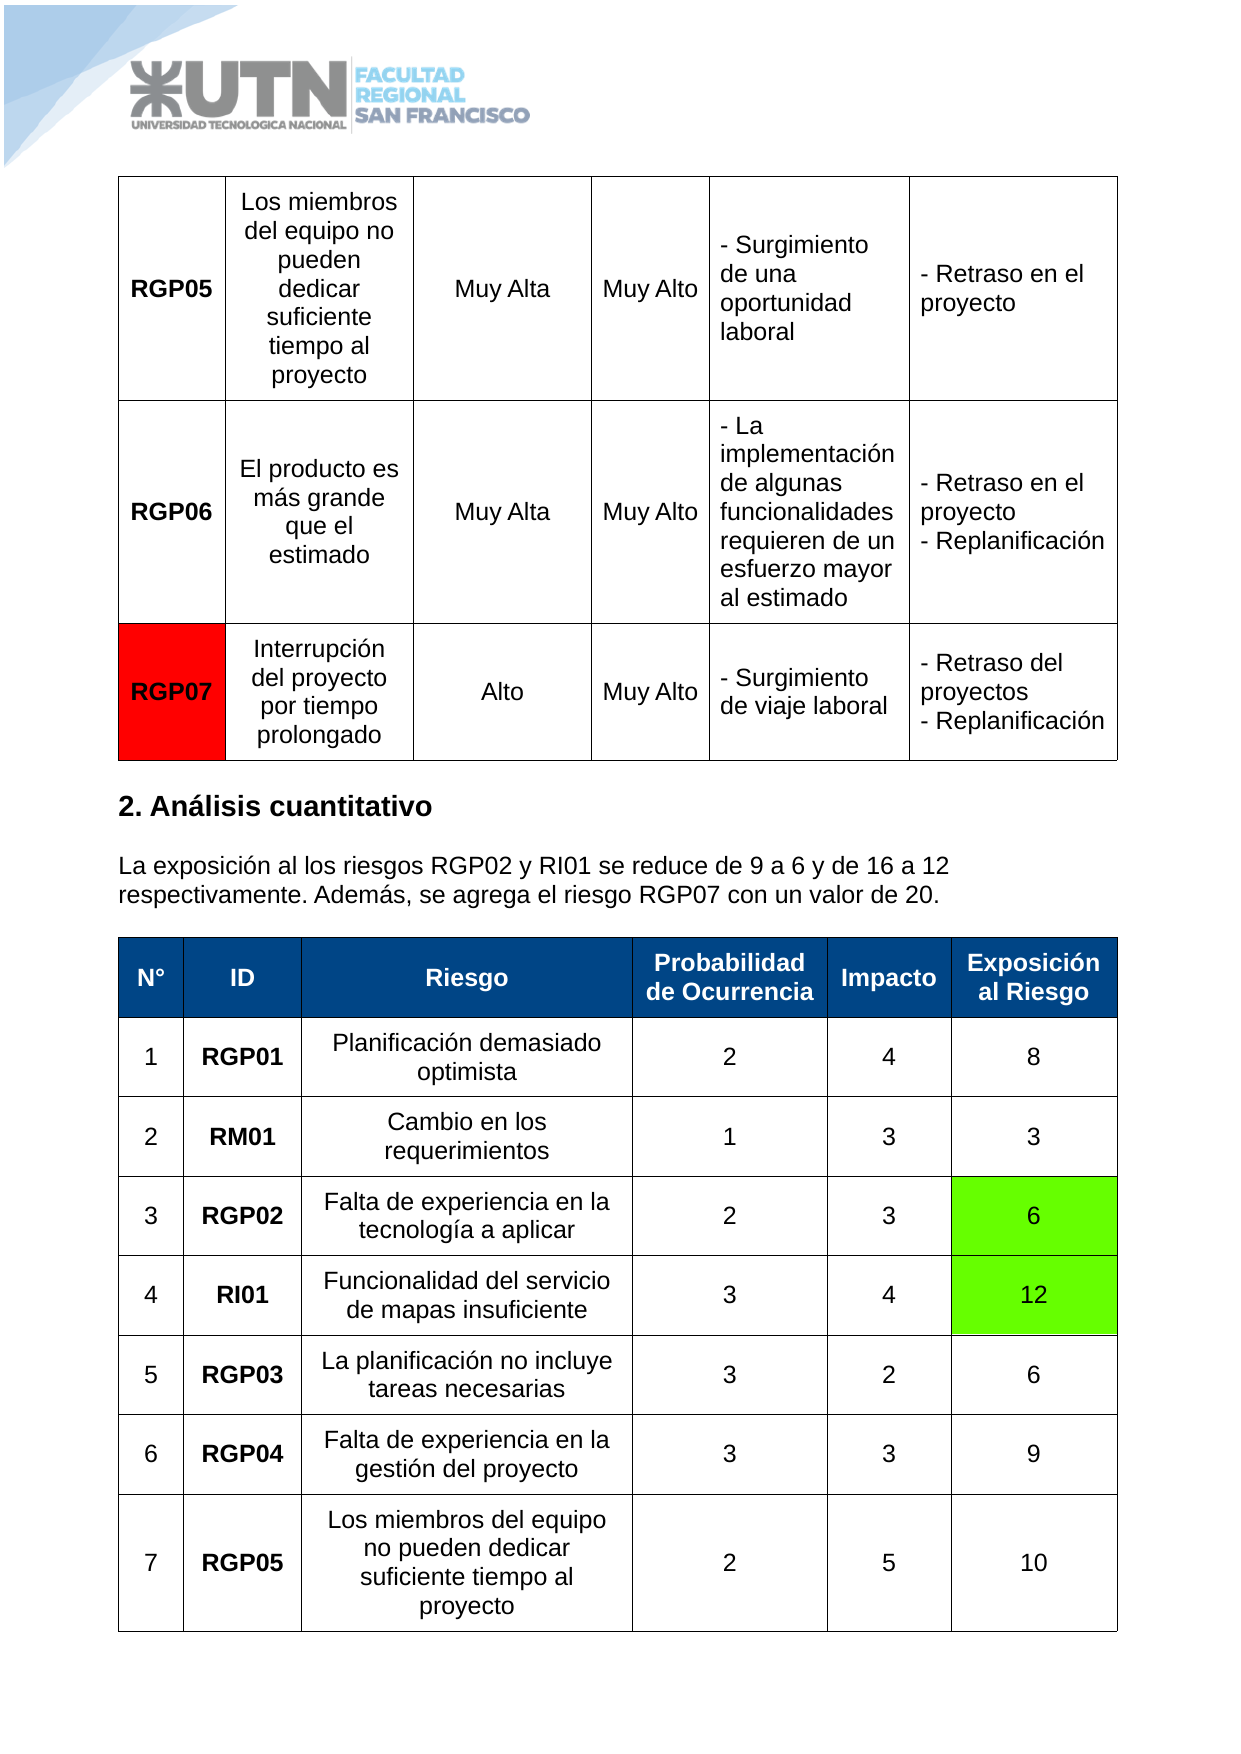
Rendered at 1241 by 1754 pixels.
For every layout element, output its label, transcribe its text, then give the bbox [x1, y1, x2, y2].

table_cell RM01 [184, 1097, 301, 1176]
table_cell RGP05 [119, 177, 225, 399]
table_cell 3 [828, 1097, 951, 1176]
table_cell 4 [828, 1018, 951, 1096]
table_cell 8 [952, 1018, 1117, 1096]
table_cell 5 [828, 1495, 951, 1631]
table_cell 4 [828, 1256, 951, 1334]
text 2. Análisis cuantitativo [118, 789, 1122, 822]
table_cell 3 [633, 1256, 827, 1334]
table_cell 7 [119, 1495, 183, 1631]
table_cell 2 [633, 1018, 827, 1096]
table_cell Interrupción del proyecto por tiempo prolongado [226, 624, 413, 760]
table_cell 2 [828, 1336, 951, 1414]
table_cell El producto es más grande que el estimado [226, 401, 413, 623]
table_cell 6 [952, 1336, 1117, 1414]
table_cell - Surgimiento de una oportunidad laboral [710, 177, 909, 399]
table_cell 1 [633, 1097, 827, 1176]
table_cell RGP03 [184, 1336, 301, 1414]
table_cell Muy Alto [592, 177, 709, 399]
table_cell 3 [119, 1177, 183, 1255]
table_header N° [119, 938, 183, 1017]
table_header ID [184, 938, 301, 1017]
table_cell 3 [633, 1415, 827, 1493]
table_cell Los miembros del equipo no pueden dedicar suficiente tiempo al proyecto [302, 1495, 632, 1631]
table_cell - La implementación de algunas funcionalidades requieren de un esfuerzo mayor al estimado [710, 401, 909, 623]
table_cell RGP07 [119, 624, 225, 760]
table_cell Falta de experiencia en la tecnología a aplicar [302, 1177, 632, 1255]
table_cell Muy Alta [414, 401, 591, 623]
table_cell Planificación demasiado optimista [302, 1018, 632, 1096]
table_cell 3 [633, 1336, 827, 1414]
table_cell RI01 [184, 1256, 301, 1334]
table_header Exposición al Riesgo [952, 938, 1117, 1017]
table_cell Los miembros del equipo no pueden dedicar suficiente tiempo al proyecto [226, 177, 413, 399]
text La exposición al los riesgos RGP02 y RI01 se reduce de 9 a 6 y de 16 a 12 respectivamente. Además, se agrega el riesgo RGP07 con un valor de 20. [118, 851, 1122, 908]
table_cell Falta de experiencia en la gestión del proyecto [302, 1415, 632, 1493]
table_cell 10 [952, 1495, 1117, 1631]
table_cell Funcionalidad del servicio de mapas insuficiente [302, 1256, 632, 1334]
table_cell RGP05 [184, 1495, 301, 1631]
table_cell 2 [633, 1177, 827, 1255]
table_cell RGP04 [184, 1415, 301, 1493]
table_cell 3 [828, 1177, 951, 1255]
table_cell Cambio en los requerimientos [302, 1097, 632, 1176]
table_header Probabilidad de Ocurrencia [633, 938, 827, 1017]
table_cell La planificación no incluye tareas necesarias [302, 1336, 632, 1414]
table_cell 1 [119, 1018, 183, 1096]
table_cell 12 [952, 1256, 1117, 1334]
table_cell 4 [119, 1256, 183, 1334]
table_cell 5 [119, 1336, 183, 1414]
table_cell - Surgimiento de viaje laboral [710, 624, 909, 760]
table_cell Alto [414, 624, 591, 760]
picture [3, 5, 532, 169]
table_cell RGP02 [184, 1177, 301, 1255]
table_cell Muy Alto [592, 401, 709, 623]
table_cell - Retraso en el proyecto - Replanificación [910, 401, 1117, 623]
table_cell Muy Alto [592, 624, 709, 760]
table_cell 2 [633, 1495, 827, 1631]
table_cell 6 [952, 1177, 1117, 1255]
table_cell Muy Alta [414, 177, 591, 399]
table_header Riesgo [302, 938, 632, 1017]
table_cell 9 [952, 1415, 1117, 1493]
table_cell 6 [119, 1415, 183, 1493]
table_cell - Retraso en el proyecto [910, 177, 1117, 399]
table_cell RGP06 [119, 401, 225, 623]
table_cell 2 [119, 1097, 183, 1176]
table_cell RGP01 [184, 1018, 301, 1096]
table_cell 3 [952, 1097, 1117, 1176]
table_cell - Retraso del proyectos - Replanificación [910, 624, 1117, 760]
table_cell 3 [828, 1415, 951, 1493]
table_header Impacto [828, 938, 951, 1017]
